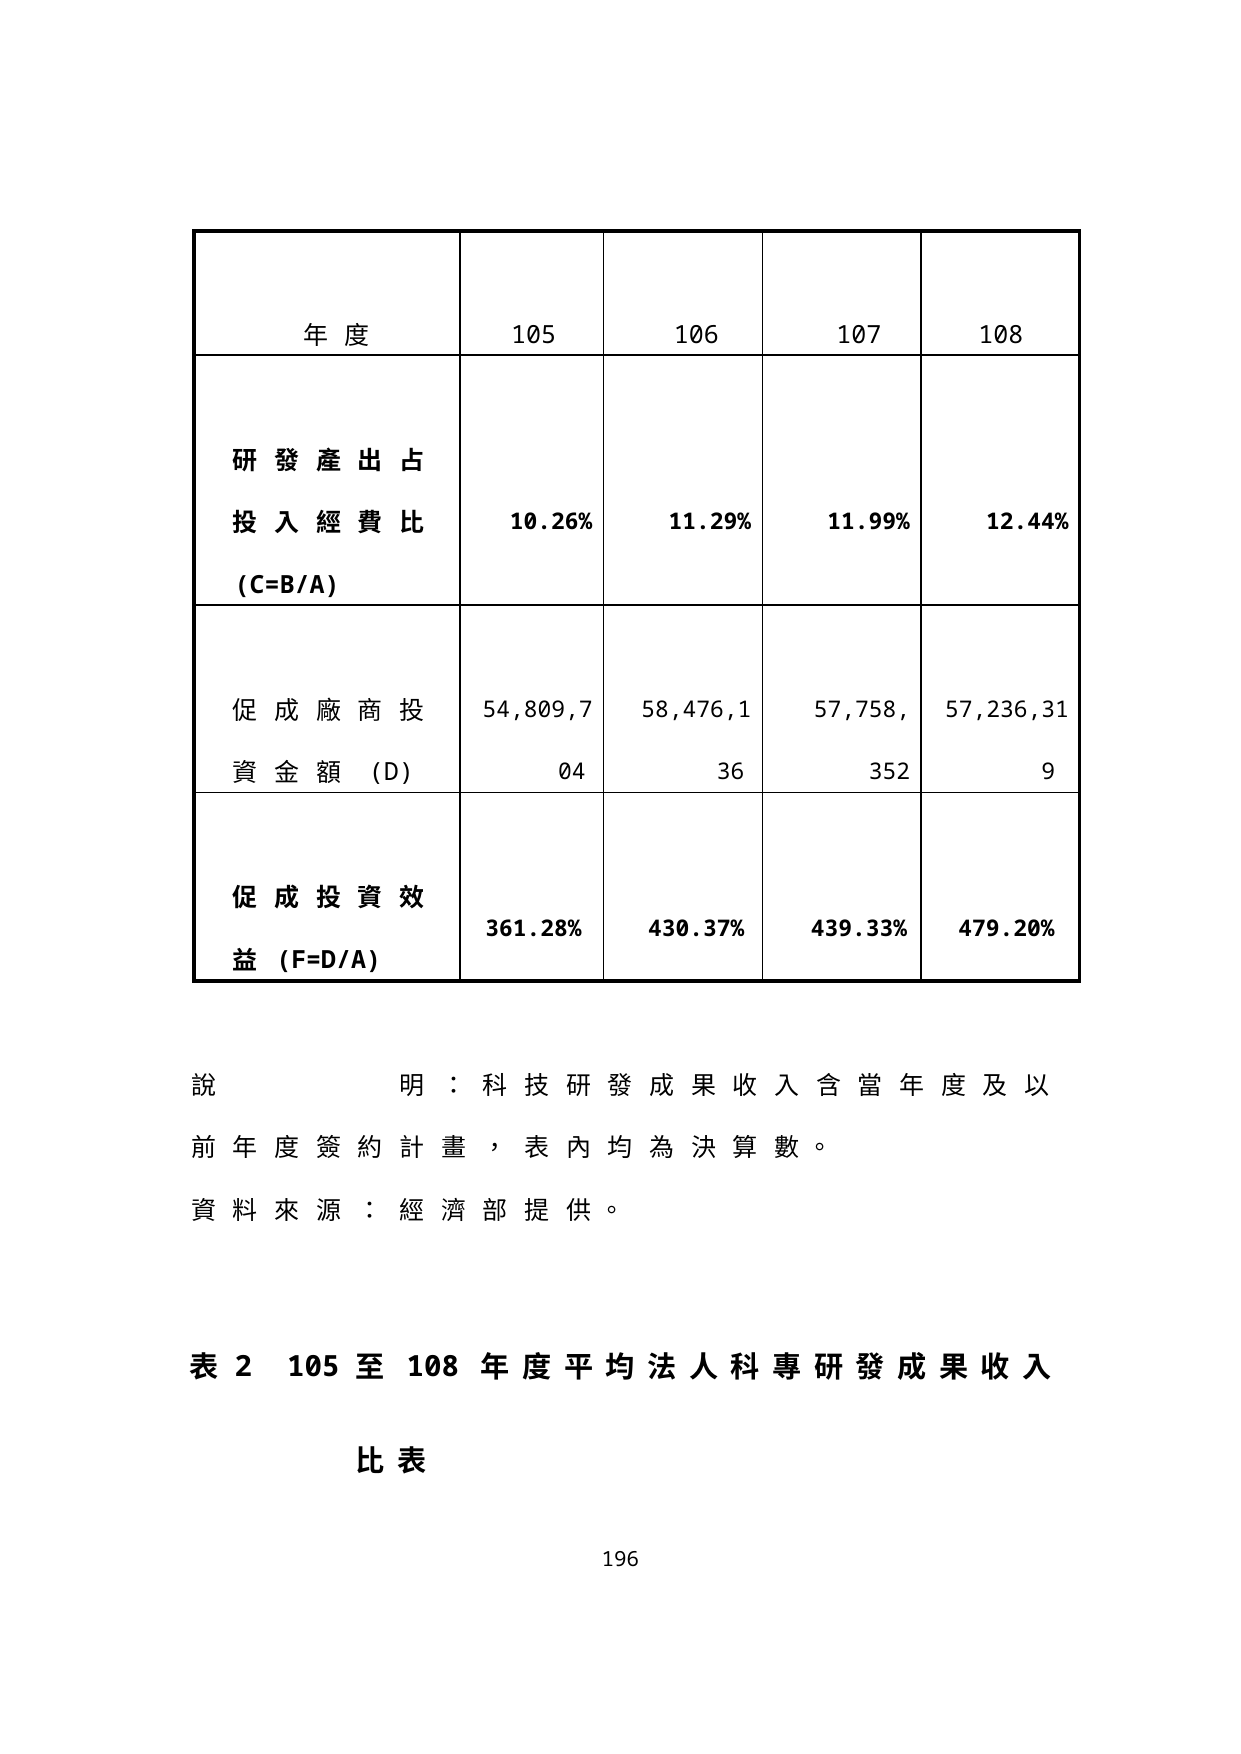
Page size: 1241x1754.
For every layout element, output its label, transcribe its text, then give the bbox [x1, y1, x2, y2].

table_header 年度 [196, 233, 459, 354]
table_cell 研發產出占投入經費比(C=B/A) [196, 356, 459, 604]
table_cell 促成廠商投資金額(D) [196, 606, 459, 792]
table_cell 439.33% [763, 793, 920, 979]
table_header 107 [763, 233, 920, 354]
table_cell 促成投資效益(F=D/A) [196, 793, 459, 979]
table_cell 12.44% [922, 356, 1078, 604]
table_cell 57,236,319 [922, 606, 1078, 792]
table_cell 11.99% [763, 356, 920, 604]
table_cell 57,758,352 [763, 606, 920, 792]
table_header 108 [922, 233, 1078, 354]
table_cell 11.29% [604, 356, 762, 604]
text 資料來源：經濟部提供。 [183, 1167, 1058, 1229]
table_cell 10.26% [461, 356, 603, 604]
table_cell 361.28% [461, 793, 603, 979]
text 表2 105至108年度平均法人科專研發成果收入比表 [183, 1292, 1058, 1479]
table_cell 430.37% [604, 793, 762, 979]
table_header 106 [604, 233, 762, 354]
text 說 明：科技研發成果收入含當年度及以前年度簽約計畫，表內均為決算數。 [183, 1042, 1058, 1167]
table_cell 58,476,136 [604, 606, 762, 792]
table_cell 54,809,704 [461, 606, 603, 792]
table_header 105 [461, 233, 603, 354]
table_cell 479.20% [922, 793, 1078, 979]
